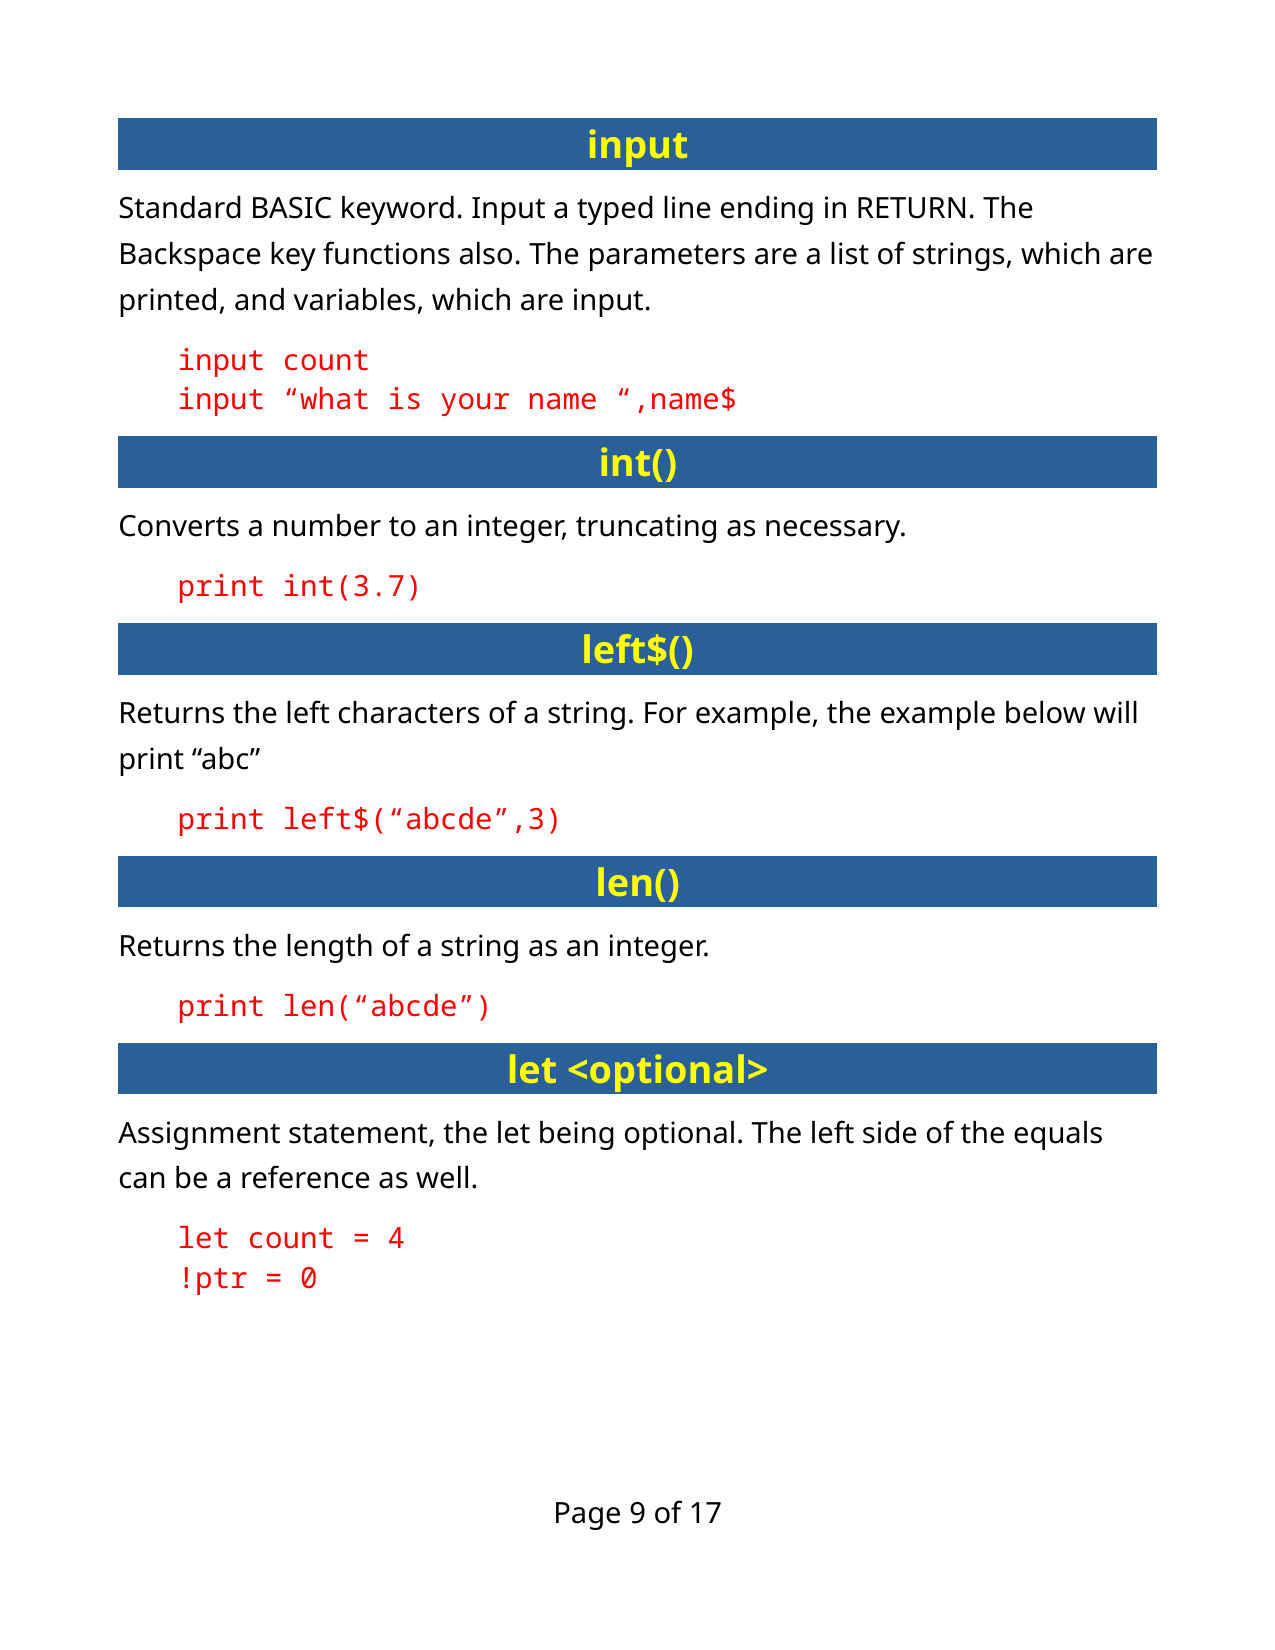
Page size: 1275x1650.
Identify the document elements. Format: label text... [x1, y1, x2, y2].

subtitle int() [118, 436, 1157, 488]
text Converts a number to an integer, truncating as necessary. [118, 505, 1157, 545]
subtitle left$() [118, 623, 1157, 675]
text print int(3.7) [177, 566, 1157, 605]
text Assignment statement, the let being optional. The left side of the equals can be a reference as well. [118, 1112, 1157, 1197]
text let count = 4 [177, 1218, 1157, 1257]
text Returns the length of a string as an integer. [118, 925, 1157, 965]
text Returns the left characters of a string. For example, the example below will print “abc” [118, 692, 1157, 778]
text input “What is your name “,name$ [177, 379, 1157, 418]
text Standard BASIC keyword. Input a typed line ending in RETURN. The Backspace key functions also. The parameters are a list of strings, which are printed, and variables, which are input. [118, 187, 1157, 318]
subtitle len() [118, 856, 1157, 907]
subtitle let <optional> [118, 1043, 1157, 1094]
subtitle input [118, 118, 1157, 170]
text !ptr = 0 [177, 1257, 1157, 1297]
text print left$(“abcde”,3) [177, 798, 1157, 838]
text Input count [177, 339, 1157, 379]
text print len(“abcde”) [177, 985, 1157, 1025]
